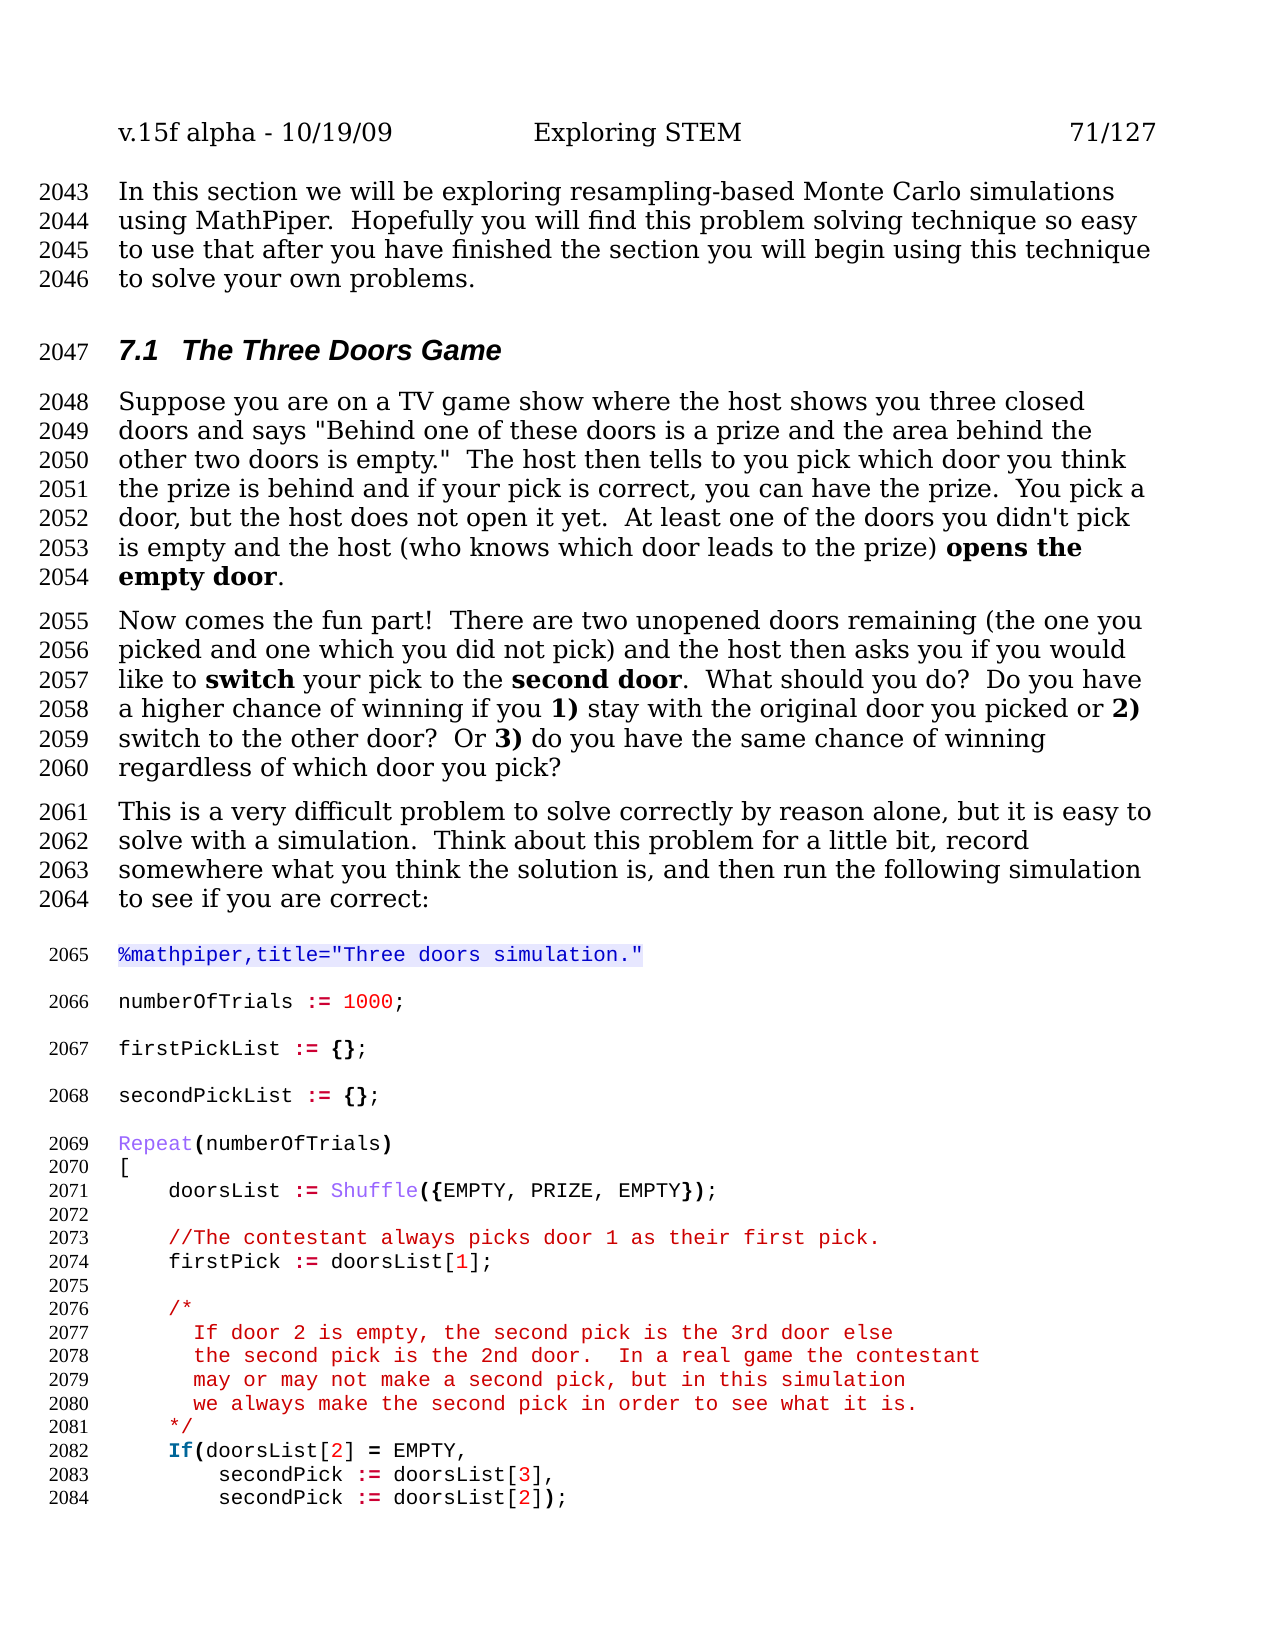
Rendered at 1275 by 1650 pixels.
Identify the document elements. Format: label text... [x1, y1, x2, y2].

text Suppose you are on a TV game show where the host shows you three closed doors and says "Behind one of these doors is a prize and the area behind the other two doors is empty." The host then tells to you pick which door you think the prize is behind and if your pick is correct, you can have the prize. You pick a door, but the host does not open it yet. At least one of the doors you didn't pick is empty and the host (who knows which door leads to the prize) opens the empty door. [118, 387, 1157, 592]
text This is a very difficult problem to solve correctly by reason alone, but it is easy to solve with a simulation. Think about this problem for a little bit, record somewhere what you think the solution is, and then run the following simulation to see if you are correct: [118, 797, 1157, 914]
text secondPickList := {}; [118, 1085, 1157, 1109]
text secondPick := doorsList[2]); [118, 1487, 1157, 1511]
subtitle The Three Doors Game [118, 332, 1157, 366]
text Now comes the fun part! There are two unopened doors remaining (the one you picked and one which you did not pick) and the host then asks you if you would like to switch your pick to the second door. What should you do? Do you have a higher chance of winning if you 1) stay with the original door you picked or 2) switch to the other door? Or 3) do you have the same chance of winning regardless of which door you pick? [118, 607, 1157, 782]
text the second pick is the 2nd door. In a real game the contestant [118, 1346, 1157, 1369]
text If(doorsList[2] = EMPTY, [118, 1440, 1157, 1464]
text firstPickList := {}; [118, 1038, 1157, 1062]
text */ [118, 1416, 1157, 1440]
text In this section we will be exploring resampling-based Monte Carlo simulations using MathPiper. Hopefully you will find this problem solving technique so easy to use that after you have finished the section you will begin using this technique to solve your own problems. [118, 177, 1157, 293]
text may or may not make a second pick, but in this simulation [118, 1369, 1157, 1393]
text [ [118, 1156, 1157, 1180]
text doorsList := Shuffle({EMPTY, PRIZE, EMPTY}); [118, 1180, 1157, 1204]
text firstPick := doorsList[1]; [118, 1251, 1157, 1274]
text numberOfTrials := 1000; [118, 991, 1157, 1014]
text we always make the second pick in order to see what it is. [118, 1393, 1157, 1416]
text Repeat(numberOfTrials) [118, 1133, 1157, 1156]
text secondPick := doorsList[3], [118, 1464, 1157, 1487]
text If door 2 is empty, the second pick is the 3rd door else [118, 1322, 1157, 1346]
text /* [118, 1298, 1157, 1322]
text //The contestant always picks door 1 as their first pick. [118, 1227, 1157, 1251]
text %mathpiper,title="Three doors simulation." [118, 943, 1157, 967]
